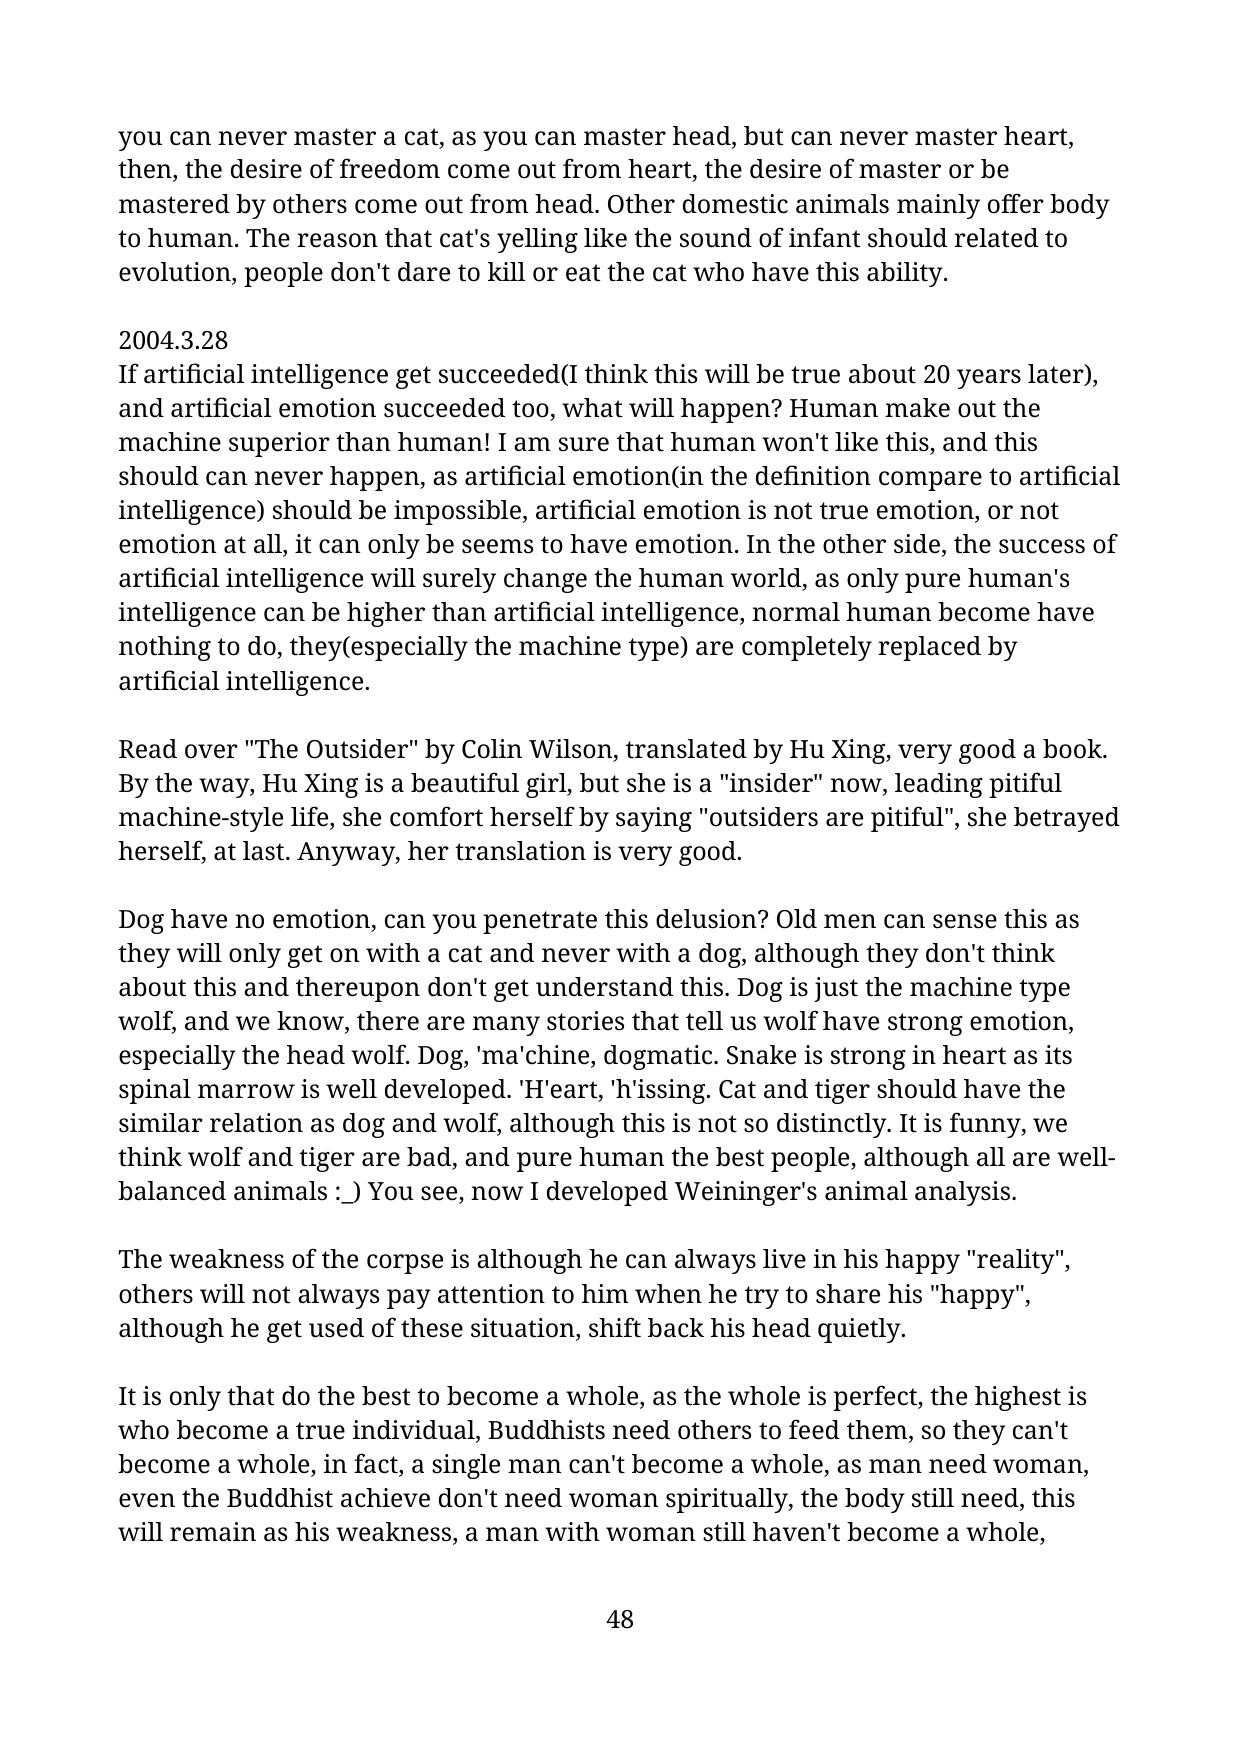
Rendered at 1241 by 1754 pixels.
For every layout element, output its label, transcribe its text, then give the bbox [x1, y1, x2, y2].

text If artificial intelligence get succeeded(I think this will be true about 20 years later), and artificial emotion succeeded too, what will happen? Human make out the machine superior than human! I am sure that human won't like this, and this should can never happen, as artificial emotion(in the definition compare to artificial intelligence) should be impossible, artificial emotion is not true emotion, or not emotion at all, it can only be seems to have emotion. In the other side, the success of artificial intelligence will surely change the human world, as only pure human's intelligence can be higher than artificial intelligence, normal human become have nothing to do, they(especially the machine type) are completely replaced by artificial intelligence. [118, 357, 1122, 697]
text Read over "The Outsider" by Colin Wilson, translated by Hu Xing, very good a book. By the way, Hu Xing is a beautiful girl, but she is a "insider" now, leading pitiful machine-style life, she comfort herself by saying "outsiders are pitiful", she betrayed herself, at last. Anyway, her translation is very good. [118, 731, 1122, 867]
text The weakness of the corpse is although he can always live in his happy "reality", others will not always pay attention to him when he try to share his "happy", although he get used of these situation, shift back his head quietly. [118, 1242, 1122, 1344]
text It is only that do the best to become a whole, as the whole is perfect, the highest is who become a true individual, Buddhists need others to feed them, so they can't become a whole, in fact, a single man can't become a whole, as man need woman, even the Buddhist achieve don't need woman spiritually, the body still need, this will remain as his weakness, a man with woman still haven't become a whole, [118, 1378, 1122, 1549]
text 2004.3.28 [118, 322, 1122, 357]
text Dog have no emotion, can you penetrate this delusion? Old men can sense this as they will only get on with a cat and never with a dog, although they don't think about this and thereupon don't get understand this. Dog is just the machine type wolf, and we know, there are many stories that tell us wolf have strong emotion, especially the head wolf. Dog, 'ma'chine, dogmatic. Snake is strong in heart as its spinal marrow is well developed. 'H'eart, 'h'issing. Cat and tiger should have the similar relation as dog and wolf, although this is not so distinctly. It is funny, we think wolf and tiger are bad, and pure human the best people, although all are well-balanced animals :_) You see, now I developed Weininger's animal analysis. [118, 902, 1122, 1208]
text you can never master a cat, as you can master head, but can never master heart, then, the desire of freedom come out from heart, the desire of master or be mastered by others come out from head. Other domestic animals mainly offer body to human. The reason that cat's yelling like the sound of infant should related to evolution, people don't dare to kill or eat the cat who have this ability. [118, 118, 1122, 288]
